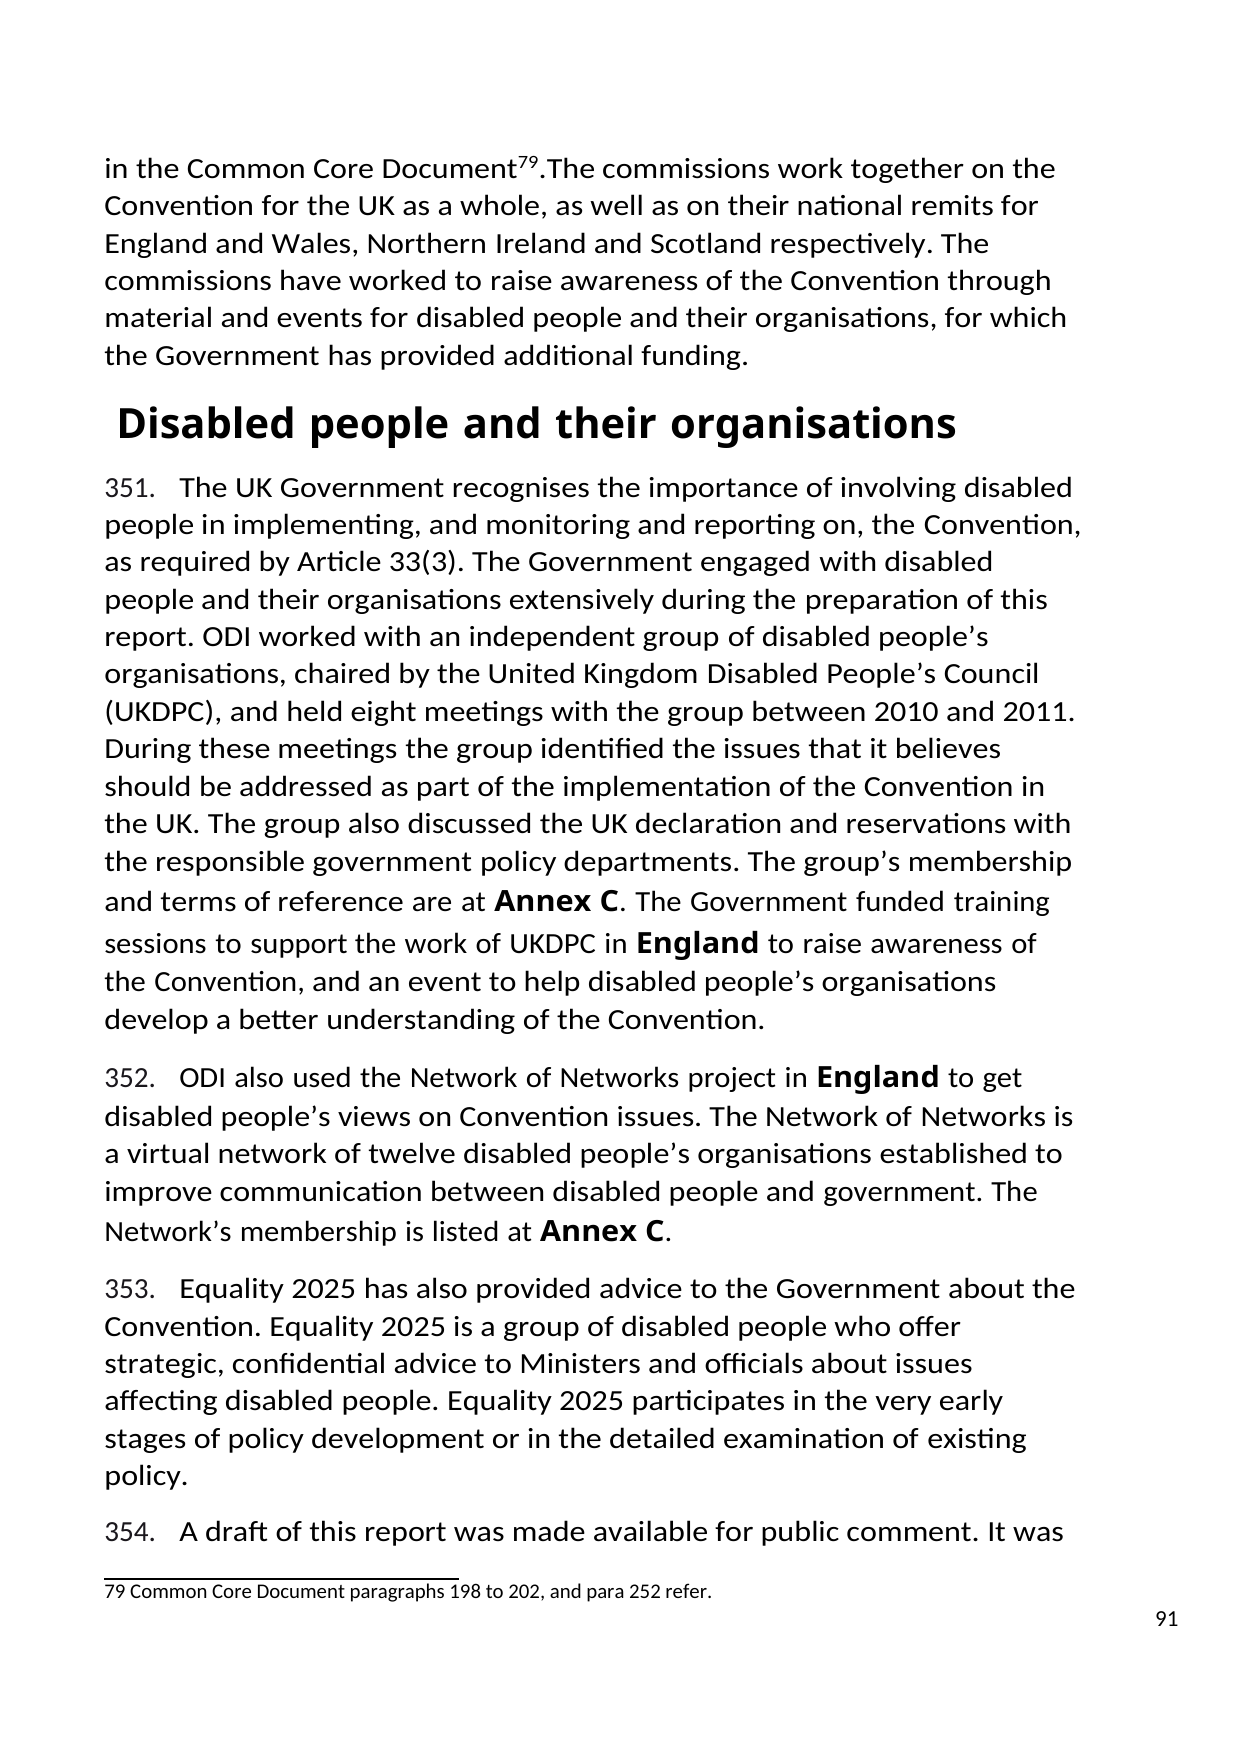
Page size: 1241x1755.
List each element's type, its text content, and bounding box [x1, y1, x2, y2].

subtitle Disabled people and their organisations [116, 393, 1178, 450]
list A draft of this report was made available for public comment. It was [104, 1513, 1082, 1549]
list The UK Government recognises the importance of involving disabled people in implementing, and monitoring and reporting on, the Convention, as required by Article 33(3). The Government engaged with disabled people and their organisations extensively during the preparation of this report. ODI worked with an independent group of disabled people’s organisations, chaired by the United Kingdom Disabled People’s Council (UKDPC), and held eight meetings with the group between 2010 and 2011. During these meetings the group identified the issues that it believes should be addressed as part of the implementation of the Convention in the UK. The group also discussed the UK declaration and reservations with the responsible government policy departments. The group’s membership and terms of reference are at Annex C. The Government funded training sessions to support the work of UKDPC in England to raise awareness of the Convention, and an event to help disabled people’s organisations develop a better understanding of the Convention. [104, 469, 1082, 1036]
list Equality 2025 has also provided advice to the Government about the Convention. Equality 2025 is a group of disabled people who offer strategic, confidential advice to Ministers and officials about issues affecting disabled people. Equality 2025 participates in the very early stages of policy development or in the detailed examination of existing policy. [104, 1270, 1082, 1493]
list ODI also used the Network of Networks project in England to get disabled people’s views on Convention issues. The Network of Networks is a virtual network of twelve disabled people’s organisations established to improve communication between disabled people and government. The Network’s membership is listed at Annex C. [104, 1056, 1082, 1250]
list in the Common Core Document.The commissions work together on the Convention for the UK as a whole, as well as on their national remits for England and Wales, Northern Ireland and Scotland respectively. The commissions have worked to raise awareness of the Convention through material and events for disabled people and their organisations, for which the Government has provided additional funding. [104, 150, 1082, 373]
list Common Core Document paragraphs 198 to 202, and para 252 refer. [104, 1579, 1178, 1604]
